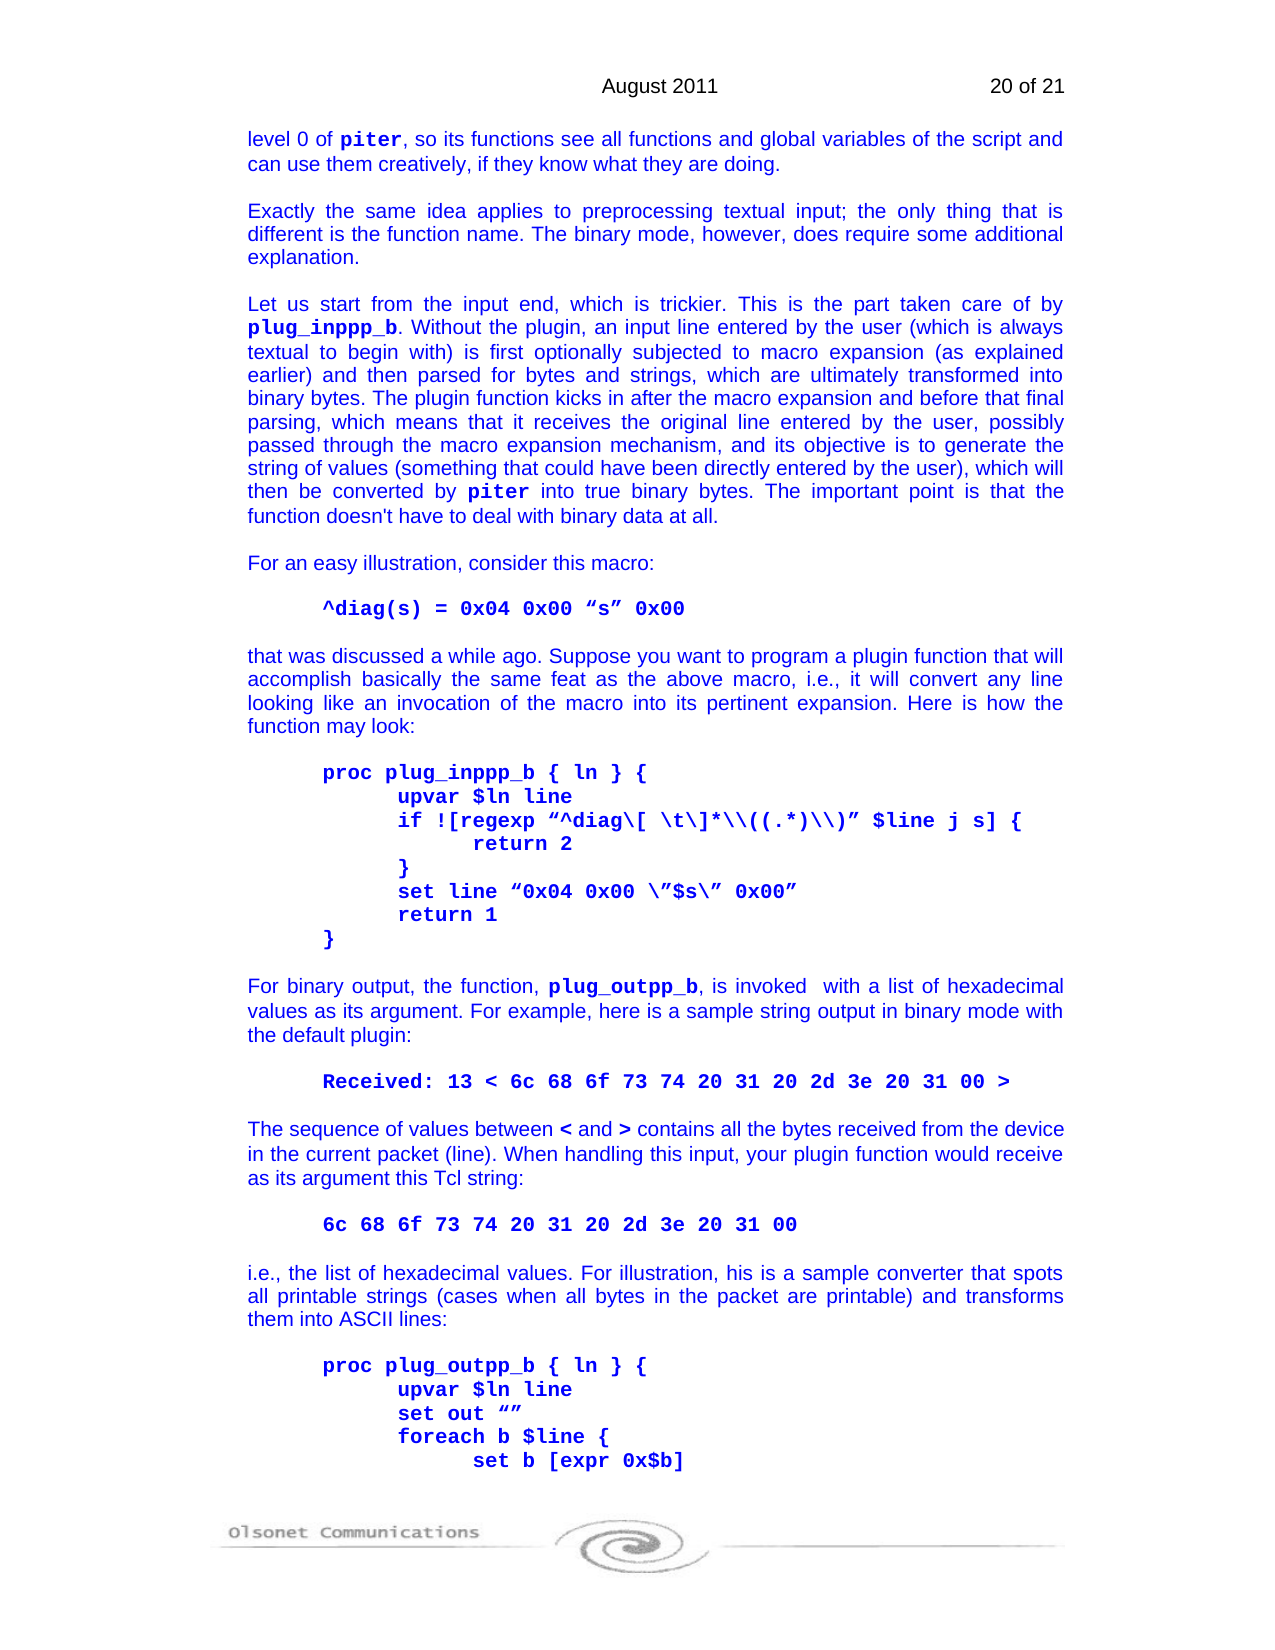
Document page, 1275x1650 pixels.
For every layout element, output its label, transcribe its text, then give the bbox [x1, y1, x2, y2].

text proc plug_outpp_b { ln } { [247, 1354, 1065, 1379]
text For binary output, the function, plug_outpp_b, is invoked with a list of hexadecimal values as its argument. For example, here is a sample string output in binary mode with the default plugin: [247, 975, 1065, 1046]
text foreach b $line { [247, 1426, 1065, 1450]
text The sequence of values between < and > contains all the bytes received from the device in the current packet (line). When handling this input, your plugin function would receive as its argument this Tcl string: [247, 1118, 1065, 1189]
text return 2 [247, 833, 1065, 857]
text set line “0x04 0x00 \”$s\” 0x00” [247, 881, 1065, 904]
text 6c 68 6f 73 74 20 31 20 2d 3e 20 31 00 [247, 1213, 1065, 1238]
text if ![regexp “^diag\[ \t\]*\\((.*)\\)” $line j s] { [247, 810, 1065, 833]
text For an easy illustration, consider this macro: [247, 551, 1065, 575]
text ^diag(s) = 0x04 0x00 “s” 0x00 [247, 598, 1065, 622]
picture [210, 1504, 1065, 1596]
text that was discussed a while ago. Suppose you want to program a plugin function that will accomplish basically the same feat as the above macro, i.e., it will convert any line looking like an invocation of the macro into its pertinent expansion. Here is how the function may look: [247, 645, 1065, 738]
text upvar $ln line [247, 1379, 1065, 1403]
text i.e., the list of hexadecimal values. For illustration, his is a sample converter that spots all printable strings (cases when all bytes in the packet are printable) and transforms them into ASCII lines: [247, 1261, 1065, 1331]
text level 0 of piter, so its functions see all functions and global variables of the script and can use them creatively, if they know what they are doing. [247, 128, 1065, 176]
text set b [expr 0x$b] [247, 1450, 1065, 1474]
text } [247, 857, 1065, 881]
text upvar $ln line [247, 786, 1065, 810]
text } [247, 928, 1065, 952]
text return 1 [247, 904, 1065, 928]
text Let us start from the input end, which is trickier. This is the part taken care of by plug_inppp_b. Without the plugin, an input line entered by the user (which is always textual to begin with) is first optionally subjected to macro expansion (as explained earlier) and then parsed for bytes and strings, which are ultimately transformed into binary bytes. The plugin function kicks in after the macro expansion and before that final parsing, which means that it receives the original line entered by the user, possibly passed through the macro expansion mechanism, and its objective is to generate the string of values (something that could have been directly entered by the user), which will then be converted by piter into true binary bytes. The important point is that the function doesn't have to deal with binary data at all. [247, 292, 1065, 528]
text Received: 13 < 6c 68 6f 73 74 20 31 20 2d 3e 20 31 00 > [247, 1069, 1065, 1095]
text proc plug_inppp_b { ln } { [247, 761, 1065, 786]
text set out “” [247, 1403, 1065, 1426]
text Exactly the same idea applies to preprocessing textual input; the only thing that is different is the function name. The binary mode, however, does require some additional explanation. [247, 199, 1065, 269]
